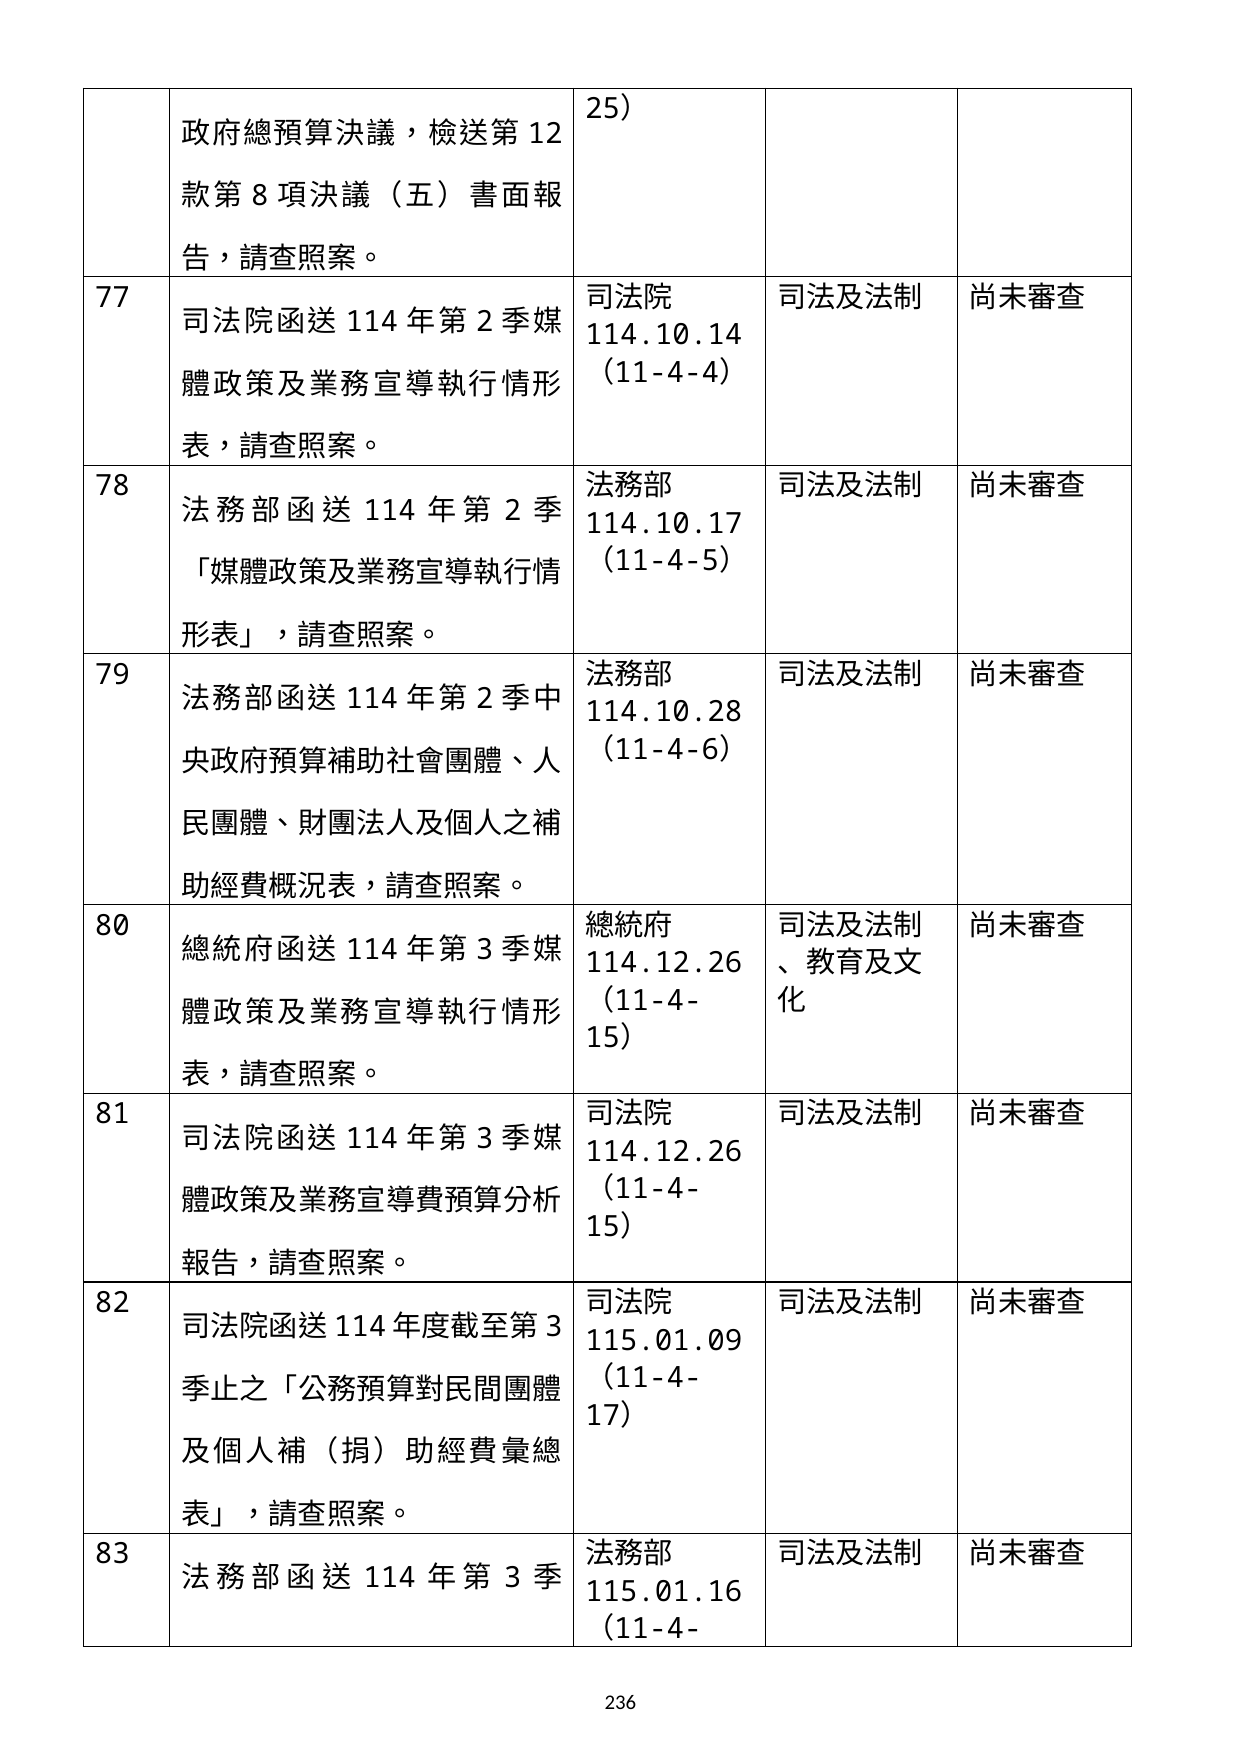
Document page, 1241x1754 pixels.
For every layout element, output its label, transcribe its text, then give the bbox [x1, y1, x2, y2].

table_cell 25） [574, 89, 765, 276]
table_cell 司法院函送114年第3季媒體政策及業務宣導費預算分析報告，請查照案。 [170, 1094, 573, 1281]
table_cell 尚未審查 [958, 1534, 1131, 1646]
table_cell 78 [84, 466, 169, 653]
table_cell 司法院函送114年第2季媒體政策及業務宣導執行情形表，請查照案。 [170, 277, 573, 465]
table_cell 司法及法制 [766, 654, 957, 904]
table_cell 尚未審查 [958, 905, 1131, 1093]
table_cell 司法及法制 [766, 1283, 957, 1532]
table_cell 司法院 114.12.26 （11-4-15） [574, 1094, 765, 1281]
table_cell 司法及法制 [766, 466, 957, 653]
table_cell 79 [84, 654, 169, 904]
table_cell 法務部 114.10.17 （11-4-5） [574, 466, 765, 653]
table_cell 法務部 114.10.28 （11-4-6） [574, 654, 765, 904]
table_cell 司法及法制 [766, 1094, 957, 1281]
table_cell 77 [84, 277, 169, 465]
table_cell 法務部函送114年第2季中央政府預算補助社會團體、人民團體、財團法人及個人之補助經費概況表，請查照案。 [170, 654, 573, 904]
table_cell [766, 89, 957, 276]
table_cell [84, 89, 169, 276]
table_cell 總統府函送114年第3季媒體政策及業務宣導執行情形表，請查照案。 [170, 905, 573, 1093]
table_cell 司法院函送114年度截至第3季止之「公務預算對民間團體及個人補（捐）助經費彙總表」，請查照案。 [170, 1283, 573, 1532]
table_cell 法務部函送114年第2季「媒體政策及業務宣導執行情形表」，請查照案。 [170, 466, 573, 653]
table_cell 司法及法制、教育及文化 [766, 905, 957, 1093]
table_cell 政府總預算決議，檢送第12款第8項決議（五）書面報告，請查照案。 [170, 89, 573, 276]
table_cell 83 [84, 1534, 169, 1646]
table_cell 法務部 115.01.16 （11-4- [574, 1534, 765, 1646]
table_cell 司法院 114.10.14 （11-4-4） [574, 277, 765, 465]
table_cell 尚未審查 [958, 1283, 1131, 1532]
table_cell 司法及法制 [766, 277, 957, 465]
table_cell 總統府 114.12.26 （11-4-15） [574, 905, 765, 1093]
table_cell 司法及法制 [766, 1534, 957, 1646]
table_cell 81 [84, 1094, 169, 1281]
table_cell 80 [84, 905, 169, 1093]
table_cell 尚未審查 [958, 466, 1131, 653]
table_cell 司法院 115.01.09 （11-4-17） [574, 1283, 765, 1532]
table_cell 尚未審查 [958, 277, 1131, 465]
table_cell 82 [84, 1283, 169, 1532]
table_cell 尚未審查 [958, 1094, 1131, 1281]
table_cell 法務部函送114年第3季 [170, 1534, 573, 1646]
table_cell [958, 89, 1131, 276]
table_cell 尚未審查 [958, 654, 1131, 904]
